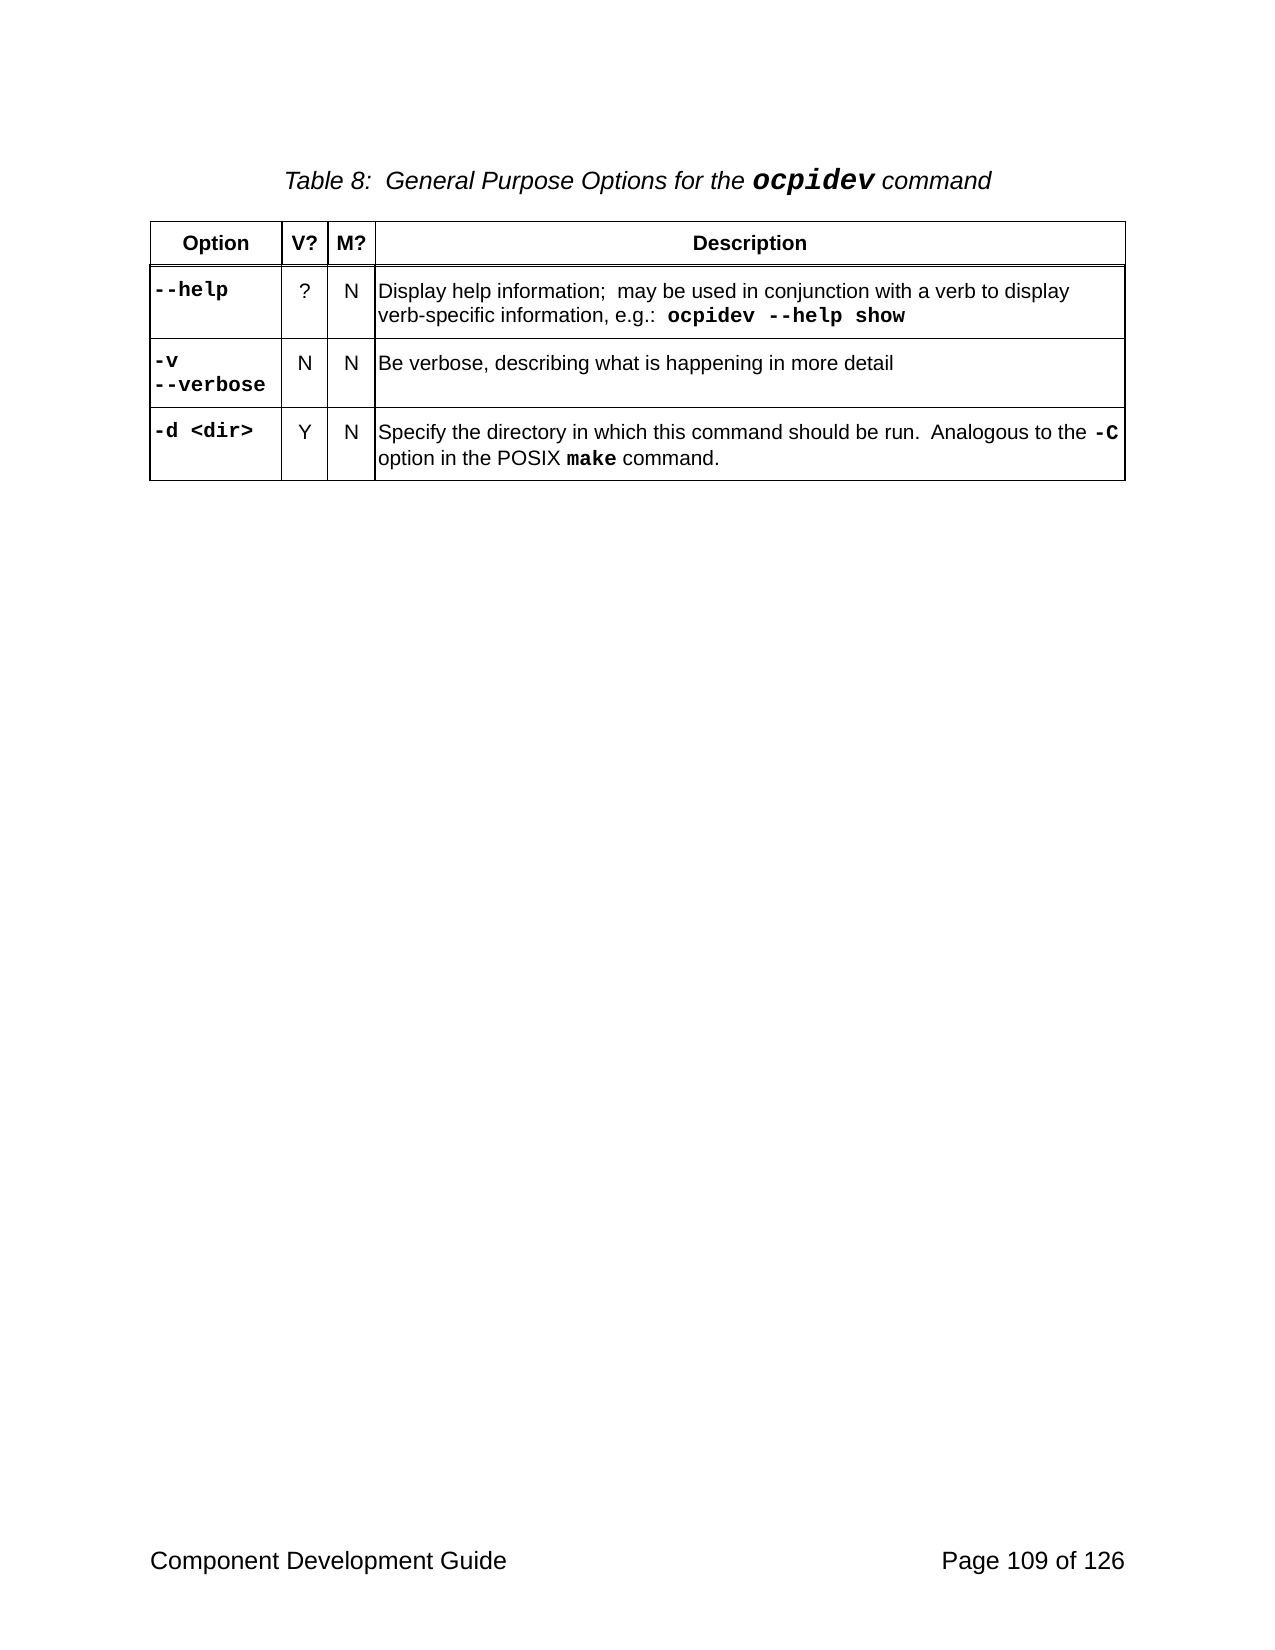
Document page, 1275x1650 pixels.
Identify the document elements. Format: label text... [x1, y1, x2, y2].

table_cell N [282, 339, 327, 407]
table_cell Display help information; may be used in conjunction with a verb to display verb-specific information, e.g.: ocpidev --help show [376, 267, 1124, 337]
table_header M? [329, 222, 375, 263]
table_cell -d <dir> [151, 408, 281, 480]
table_cell Y [282, 408, 327, 480]
table_header Option [151, 222, 281, 263]
table_cell ? [282, 267, 327, 337]
table_header V? [283, 222, 327, 263]
table_cell N [328, 267, 374, 337]
text Table 8: General Purpose Options for the ocpidev command [150, 165, 1125, 198]
table_cell --help [151, 267, 281, 337]
table_cell -v --verbose [151, 339, 281, 407]
table_header Description [376, 222, 1125, 263]
table_cell Specify the directory in which this command should be run. Analogous to the -C option in the POSIX make command. [376, 408, 1124, 480]
table_cell N [328, 339, 374, 407]
table_cell N [328, 408, 374, 480]
table_cell Be verbose, describing what is happening in more detail [376, 339, 1124, 407]
